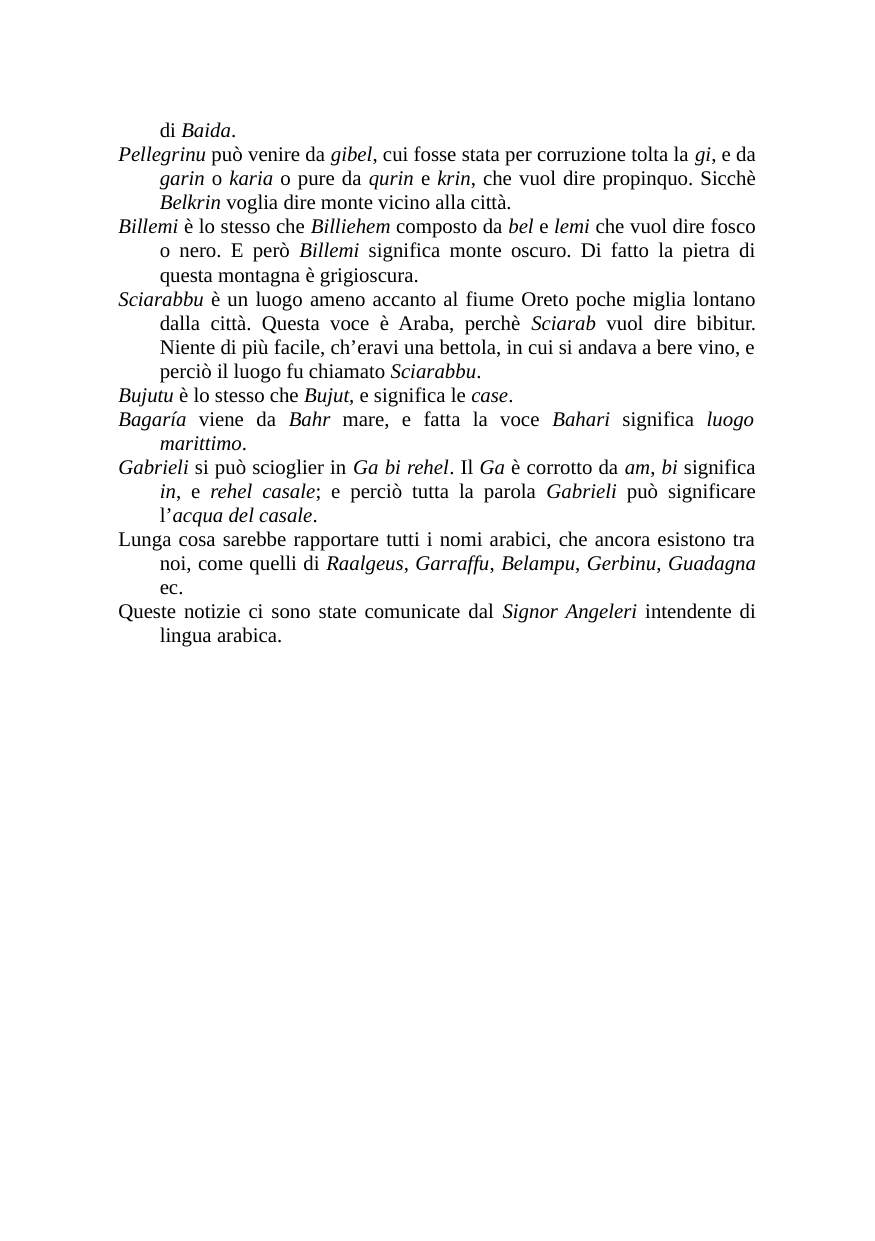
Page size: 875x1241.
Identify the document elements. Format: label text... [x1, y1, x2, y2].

text Queste notizie ci sono state comunicate dal Signor Angeleri intendente di lingua arabica. [118, 599, 756, 647]
text Lunga cosa sarebbe rapportare tutti i nomi arabici, che ancora esistono tra noi, come quelli di Raalgeus, Garraffu, Belampu, Gerbinu, Guadagna ec. [118, 527, 756, 599]
text Bagaría viene da Bahr mare, e fatta la voce Bahari significa luogo marittimo. [118, 407, 756, 455]
text Billemi è lo stesso che Billiehem composto da bel e lemi che vuol dire fosco o nero. E però Billemi significa monte oscuro. Di fatto la pietra di questa montagna è grigioscura. [118, 214, 756, 287]
text Sciarabbu è un luogo ameno accanto al fiume Oreto poche miglia lontano dalla città. Questa voce è Araba, perchè Sciarab vuol dire bibitur. Niente di più facile, ch’eravi una bettola, in cui si andava a bere vino, e perciò il luogo fu chiamato Sciarabbu. [118, 287, 756, 383]
text Gabrieli si può scioglier in Ga bi rehel. Il Ga è corrotto da am, bi significa in, e rehel casale; e perciò tutta la parola Gabrieli può significare l’acqua del casale. [118, 455, 756, 527]
text di Baida. [118, 118, 756, 142]
text Pellegrinu può venire da gibel, cui fosse stata per corruzione tolta la gi, e da garin o karia o pure da qurin e krin, che vuol dire propinquo. Sicchè Belkrin voglia dire monte vicino alla città. [118, 142, 756, 214]
text Bujutu è lo stesso che Bujut, e significa le case. [118, 383, 756, 407]
